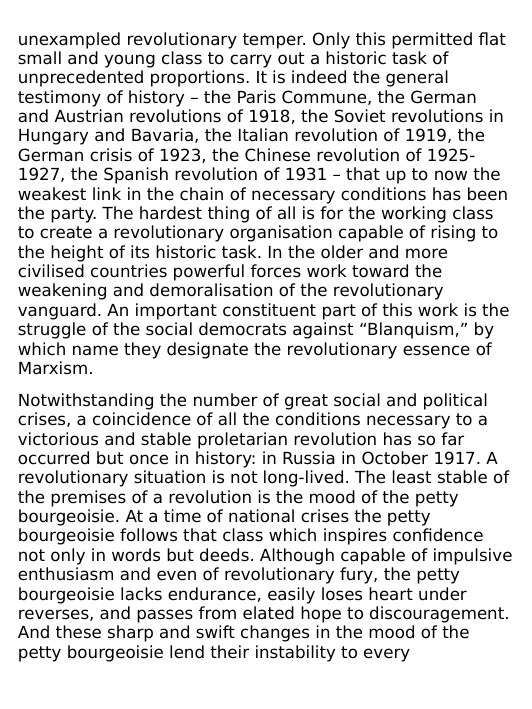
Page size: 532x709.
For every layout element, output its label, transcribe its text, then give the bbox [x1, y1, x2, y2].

text unexampled revolutionary temper. Only this permitted flat small and young class to carry out a historic task of unprecedented proportions. It is indeed the general testimony of history – the Paris Commune, the German and Austrian revolutions of 1918, the Soviet revolutions in Hungary and Bavaria, the Italian revolution of 1919, the German crisis of 1923, the Chinese revolution of 1925-1927, the Spanish revolution of 1931 – that up to now the weakest link in the chain of necessary conditions has been the party. The hardest thing of all is for the working class to create a revolutionary organisation capable of rising to the height of its historic task. In the older and more civilised countries powerful forces work toward the weakening and demoralisation of the revolutionary vanguard. An important constituent part of this work is the struggle of the social democrats against “Blanquism,” by which name they designate the revolutionary essence of Marxism. [18, 29, 514, 378]
text Notwithstanding the number of great social and political crises, a coincidence of all the conditions necessary to a victorious and stable proletarian revolution has so far occurred but once in history: in Russia in October 1917. A revolutionary situation is not long-lived. The least stable of the premises of a revolution is the mood of the petty bourgeoisie. At a time of national crises the petty bourgeoisie follows that class which inspires confidence not only in words but deeds. Although capable of impulsive enthusiasm and even of revolutionary fury, the petty bourgeoisie lacks endurance, easily loses heart under reverses, and passes from elated hope to discouragement. And these sharp and swift changes in the mood of the petty bourgeoisie lend their instability to every [18, 391, 514, 662]
